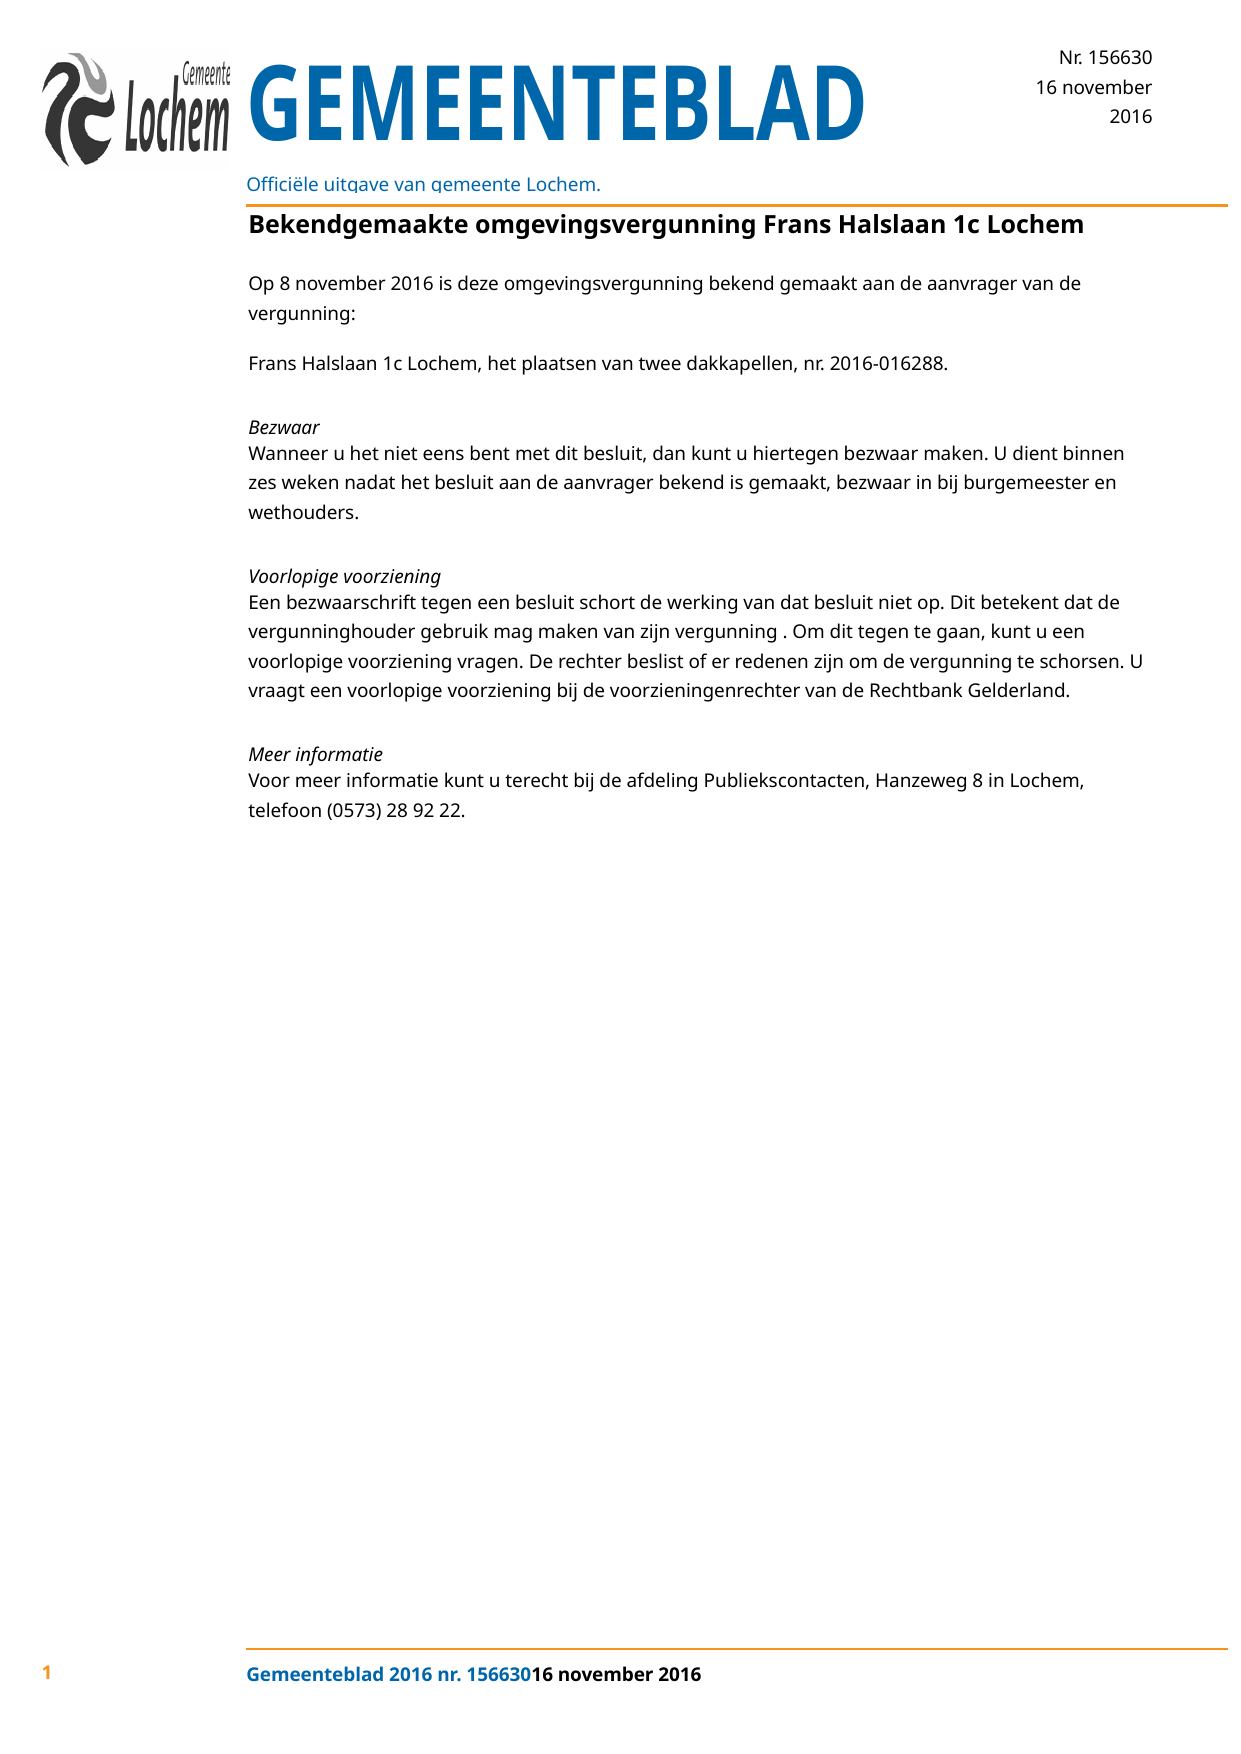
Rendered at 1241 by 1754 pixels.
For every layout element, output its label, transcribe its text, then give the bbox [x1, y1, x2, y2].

text Frans Halslaan 1c Lochem, het plaatsen van twee dakkapellen, nr. 2016-016288. [248, 350, 1152, 376]
text Bekendgemaakte omgevingsvergunning Frans Halslaan 1c Lochem [248, 207, 1152, 241]
text Voorlopige voorziening [248, 563, 1152, 589]
text Bezwaar [248, 414, 1152, 440]
picture [41, 47, 231, 172]
text Voor meer informatie kunt u terecht bij de afdeling Publiekscontacten, Hanzeweg 8 in Lochem, telefoon (0573) 28 92 22. [248, 767, 1152, 823]
text Op 8 november 2016 is deze omgevingsvergunning bekend gemaakt aan de aanvrager van de vergunning: [248, 270, 1152, 326]
text Meer informatie [248, 742, 1152, 767]
text Een bezwaarschrift tegen een besluit schort de werking van dat besluit niet op. Dit betekent dat de vergunninghouder gebruik mag maken van zijn vergunning . Om dit tegen te gaan, kunt u een voorlopige voorziening vragen. De rechter beslist of er redenen zijn om de vergunning te schorsen. U vraagt een voorlopige voorziening bij de voorzieningenrechter van de Rechtbank Gelderland. [248, 589, 1152, 703]
text Wanneer u het niet eens bent met dit besluit, dan kunt u hiertegen bezwaar maken. U dient binnen zes weken nadat het besluit aan de aanvrager bekend is gemaakt, bezwaar in bij burgemeester en wethouders. [248, 440, 1152, 525]
